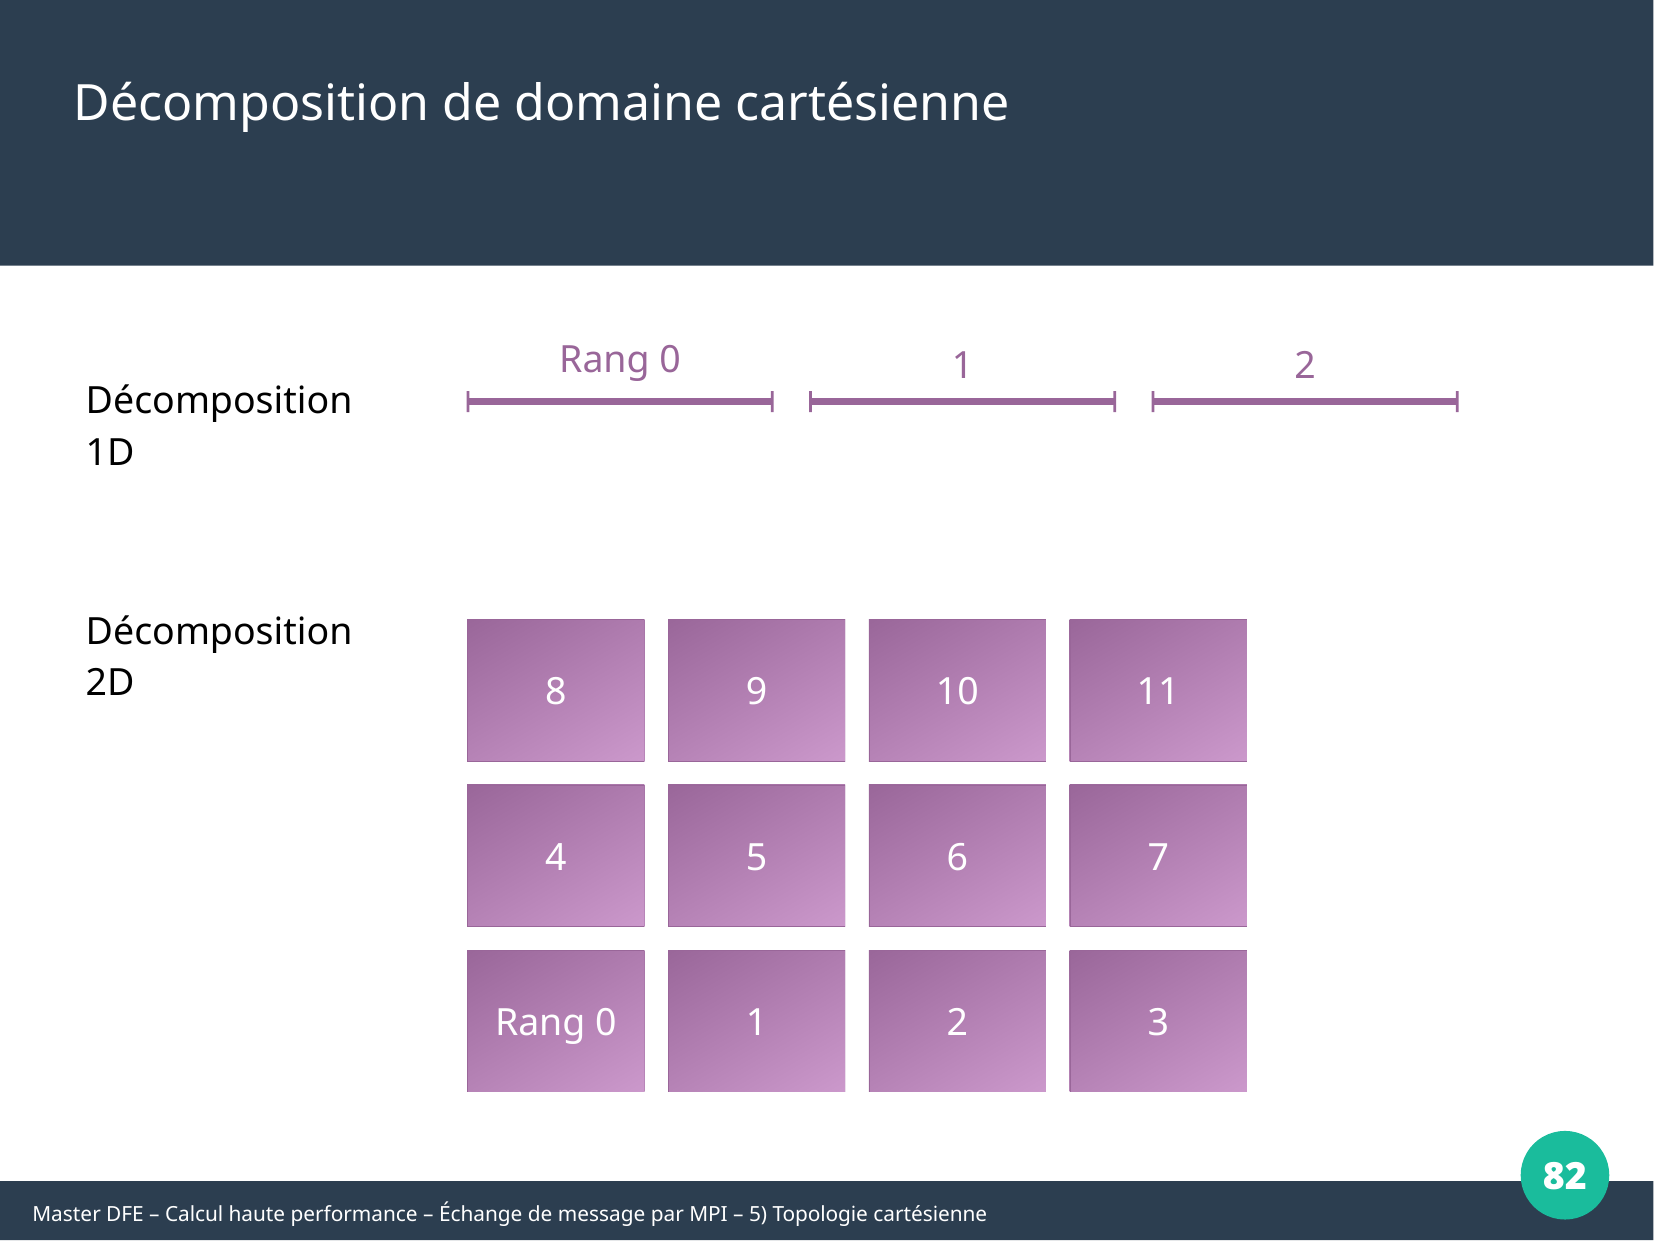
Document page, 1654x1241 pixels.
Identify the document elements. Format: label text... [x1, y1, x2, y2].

text_box 2 [1157, 330, 1453, 419]
text_box 3 [1069, 950, 1247, 1092]
text_box 6 [868, 784, 1046, 927]
text_box 9 [668, 619, 846, 762]
text_box 10 [868, 619, 1046, 762]
text_box 4 [467, 784, 645, 927]
text_box 2 [868, 950, 1046, 1092]
text_box 5 [668, 784, 846, 927]
text_box Master DFE – Calcul haute performance – Échange de message par MPI – 5) Topologie cartésienne [17, 1191, 1436, 1235]
text_box 1 [814, 330, 1111, 419]
text_box Rang 0 [472, 325, 768, 414]
text_box Décomposition 1D [70, 366, 426, 455]
text_box 7 [1069, 784, 1247, 927]
text_box Décomposition 2D [70, 597, 426, 686]
text_box Rang 0 [467, 950, 645, 1092]
text_box 1 [668, 950, 846, 1092]
text_box Décomposition de domaine cartésienne [59, 59, 1477, 187]
text_box 8 [467, 619, 645, 762]
text_box 11 [1069, 619, 1247, 762]
